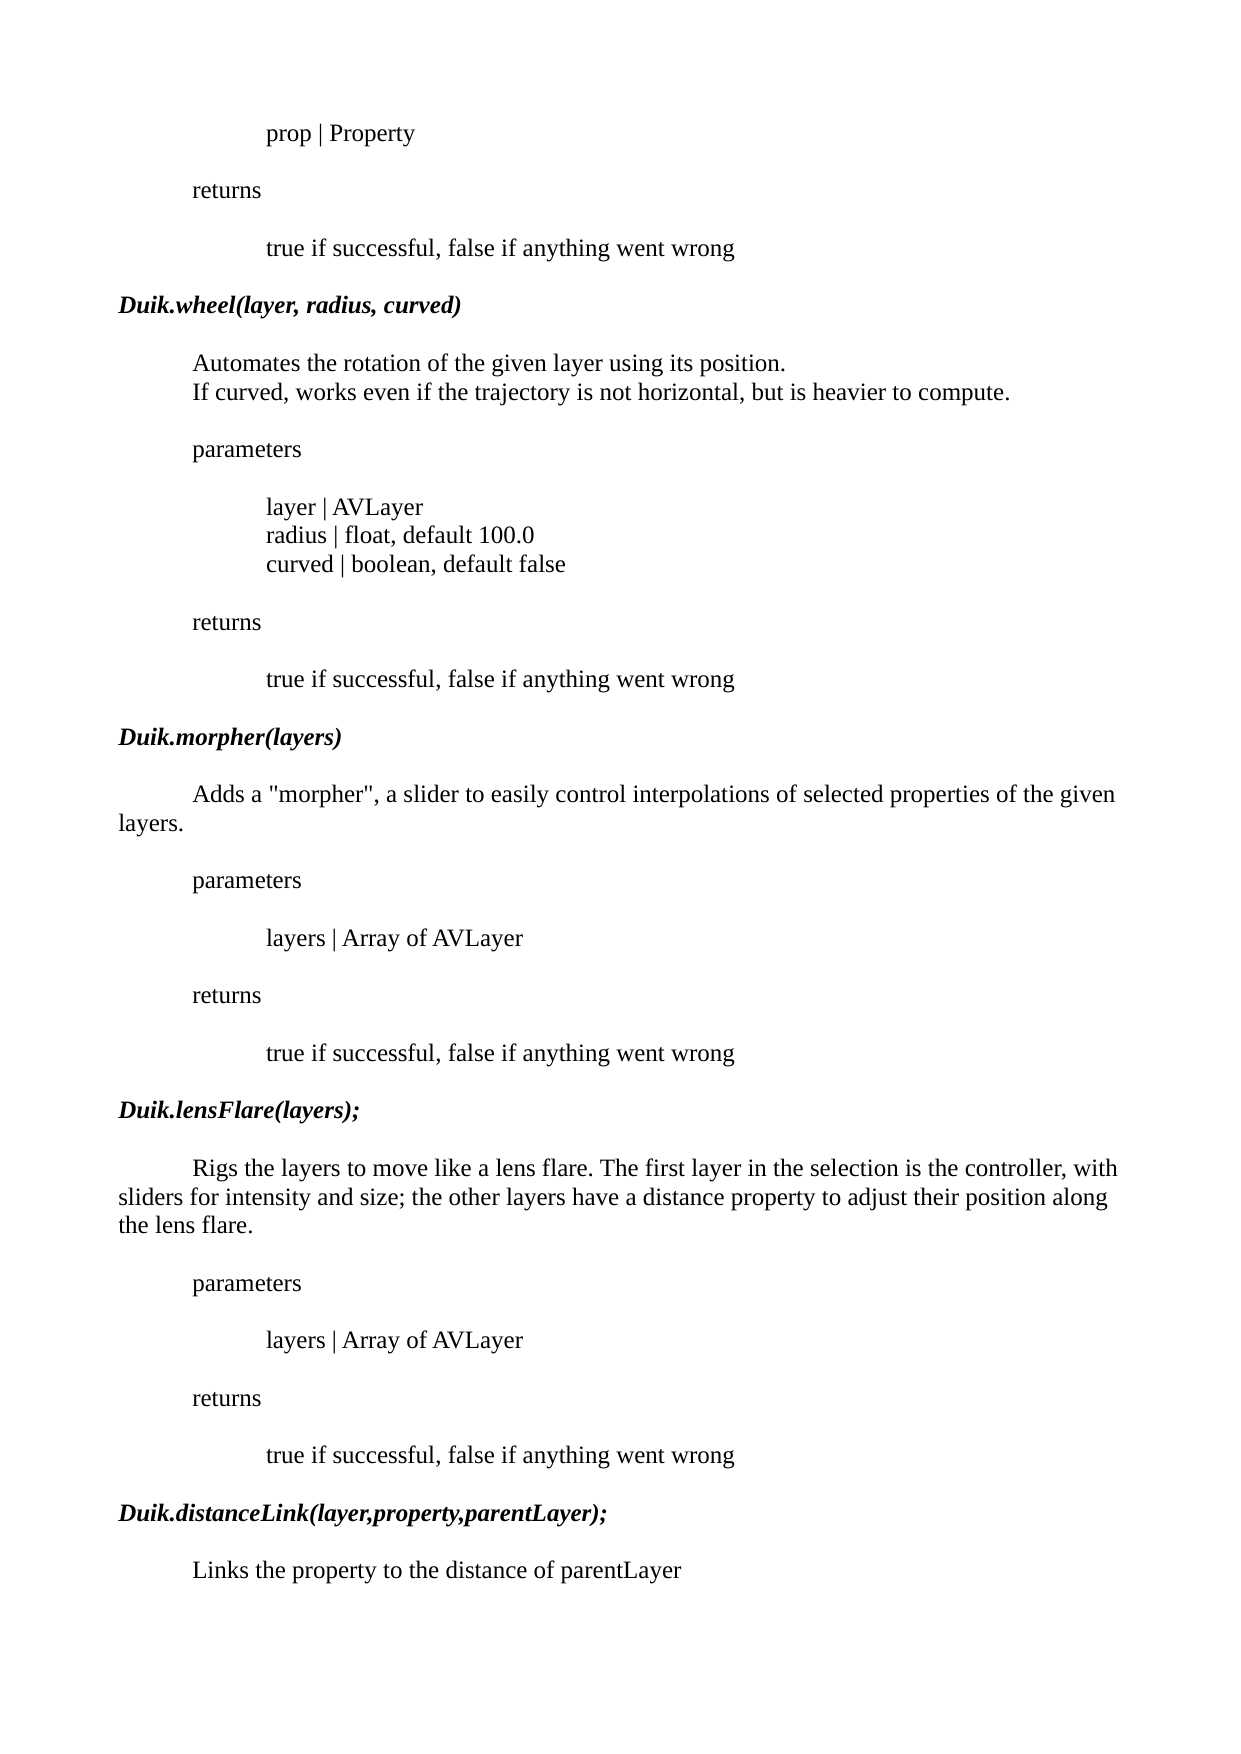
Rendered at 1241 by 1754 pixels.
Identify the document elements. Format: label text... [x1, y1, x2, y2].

text Automates the rotation of the given layer using its position. [118, 348, 1122, 377]
text parameters [118, 434, 1122, 463]
text returns [118, 981, 1122, 1009]
text If curved, works even if the trajectory is not horizontal, but is heavier to compute. [118, 377, 1122, 406]
text radius | float, default 100.0 [118, 521, 1122, 549]
text Adds a "morpher", a slider to easily control interpolations of selected properties of the given layers. [118, 779, 1122, 837]
text curved | boolean, default false [118, 549, 1122, 578]
text returns [118, 176, 1122, 204]
text true if successful, false if anything went wrong [118, 1038, 1122, 1067]
text Links the property to the distance of parentLayer [118, 1556, 1122, 1584]
text Duik.distanceLink(layer,property,parentLayer); [118, 1498, 1122, 1527]
text layer | AVLayer [118, 492, 1122, 521]
text Duik.wheel(layer, radius, curved) [118, 291, 1122, 319]
text Rigs the layers to move like a lens flare. The first layer in the selection is the controller, with sliders for intensity and size; the other layers have a distance property to adjust their position along the lens flare. [118, 1153, 1122, 1239]
text Duik.morpher(layers) [118, 722, 1122, 751]
text parameters [118, 1268, 1122, 1297]
text parameters [118, 866, 1122, 894]
text true if successful, false if anything went wrong [118, 664, 1122, 693]
text returns [118, 607, 1122, 636]
text prop | Property [118, 118, 1122, 147]
text layers | Array of AVLayer [118, 1326, 1122, 1354]
text Duik.lensFlare(layers); [118, 1096, 1122, 1124]
text true if successful, false if anything went wrong [118, 233, 1122, 262]
text true if successful, false if anything went wrong [118, 1441, 1122, 1469]
text returns [118, 1383, 1122, 1412]
text layers | Array of AVLayer [118, 923, 1122, 952]
